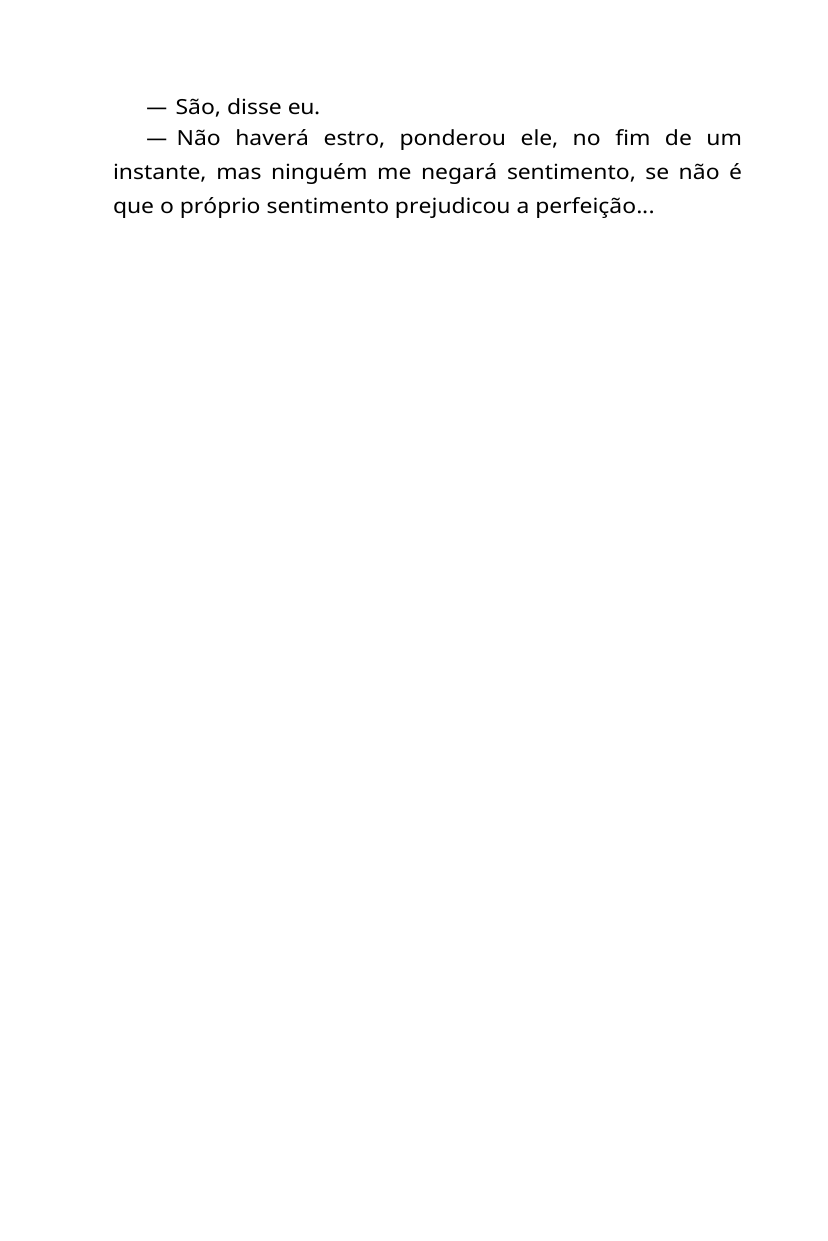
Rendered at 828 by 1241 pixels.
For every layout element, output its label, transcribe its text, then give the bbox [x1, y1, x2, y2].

list Não haverá estro, ponderou ele, no fim de um instante, mas ninguém me negará sentimento, se não é que o próprio sentimento prejudicou a perfeição... [113, 123, 743, 219]
list São, disse eu. [146, 94, 787, 119]
